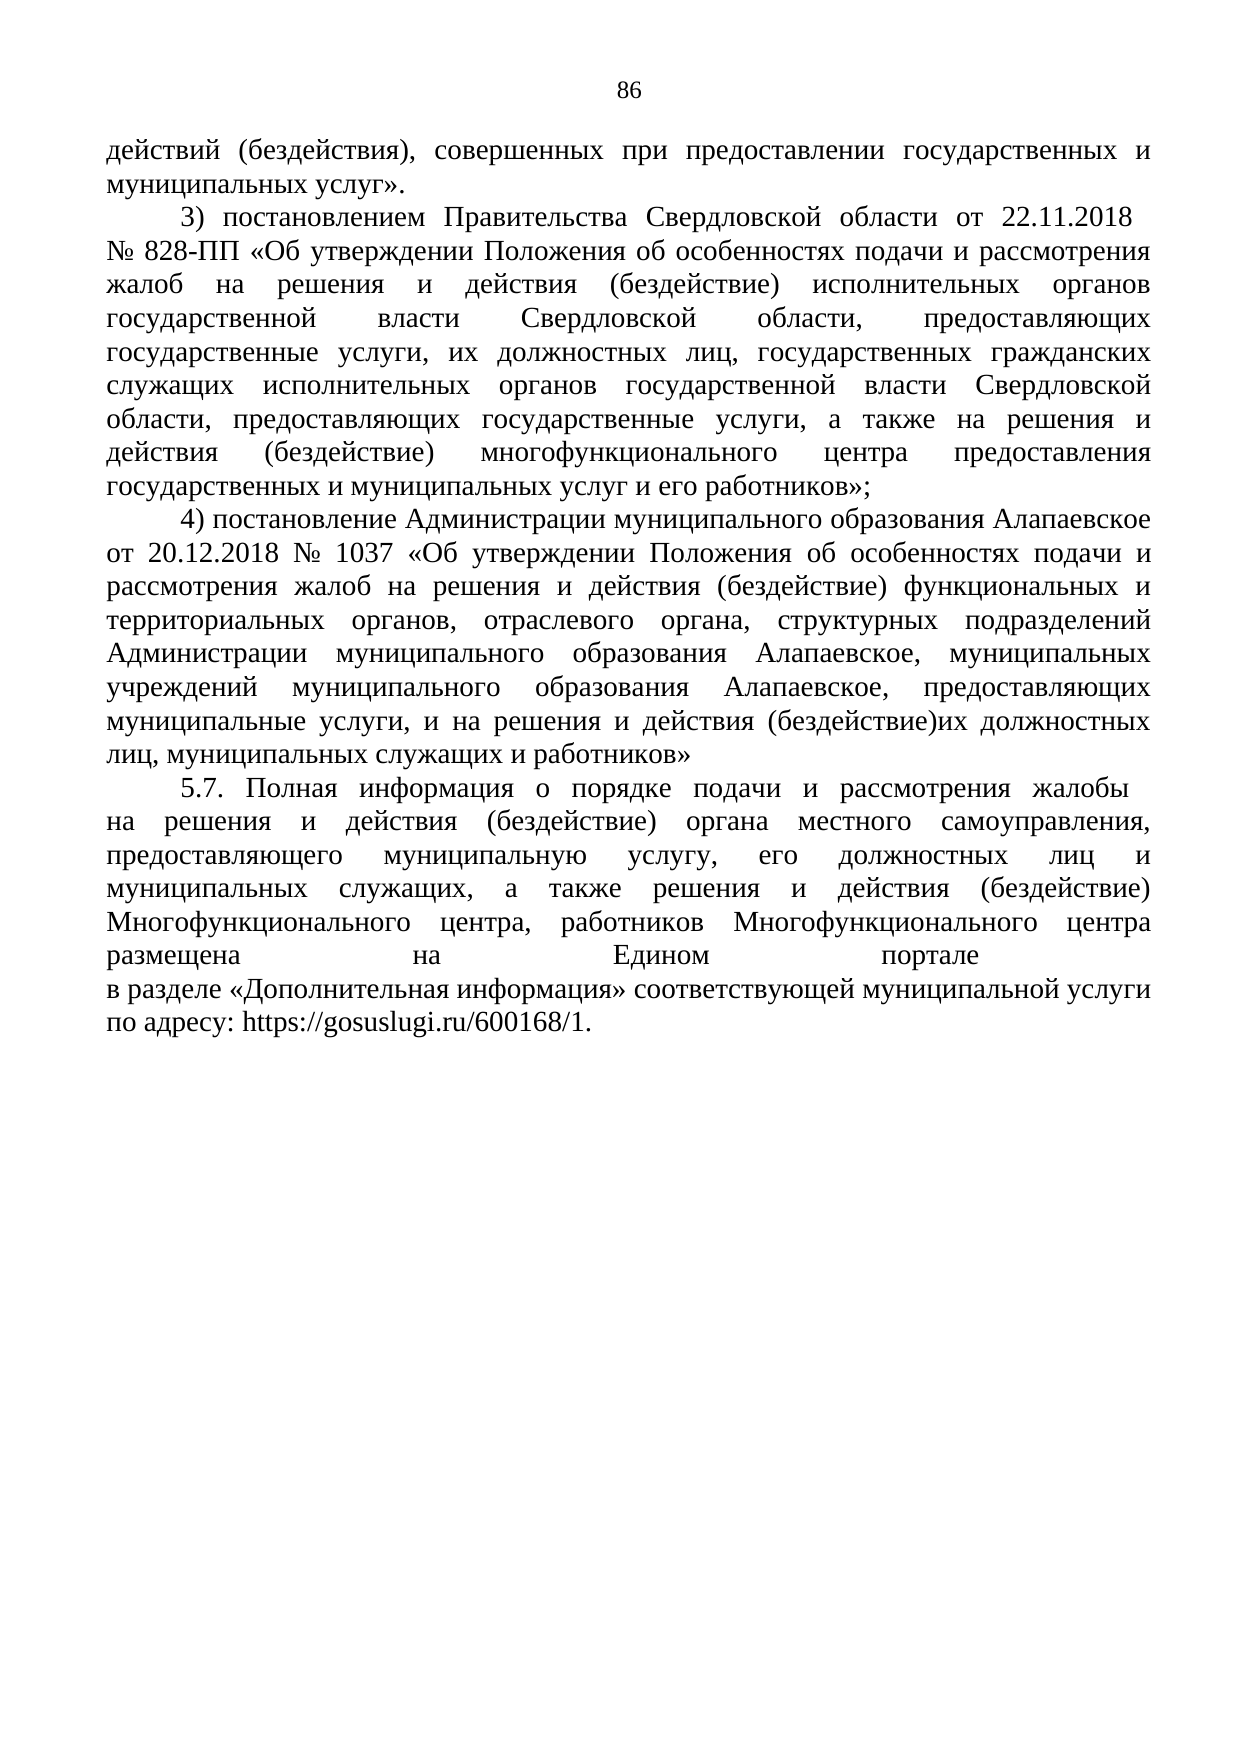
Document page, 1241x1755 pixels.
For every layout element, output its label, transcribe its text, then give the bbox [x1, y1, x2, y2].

text 5.7. Полная информация о порядке подачи и рассмотрения жалобы на решения и действия (бездействие) органа местного самоуправления, предоставляющего муниципальную услугу, его должностных лиц и муниципальных служащих, а также решения и действия (бездействие) Многофункционального центра, работников Многофункционального центра размещена на Едином портале в разделе «Дополнительная информация» соответствующей муниципальной услуги по адресу: https://gosuslugi.ru/600168/1. [106, 770, 1152, 1038]
text действий (бездействия), совершенных при предоставлении государственных и муниципальных услуг». [106, 132, 1152, 199]
text 3) постановлением Правительства Свердловской области от 22.11.2018 № 828-ПП «Об утверждении Положения об особенностях подачи и рассмотрения жалоб на решения и действия (бездействие) исполнительных органов государственной власти Свердловской области, предоставляющих государственные услуги, их должностных лиц, государственных гражданских служащих исполнительных органов государственной власти Свердловской области, предоставляющих государственные услуги, а также на решения и действия (бездействие) многофункционального центра предоставления государственных и муниципальных услуг и его работников»; [106, 199, 1152, 501]
text 4) постановление Администрации муниципального образования Алапаевское от 20.12.2018 № 1037 «Об утверждении Положения об особенностях подачи и рассмотрения жалоб на решения и действия (бездействие) функциональных и территориальных органов, отраслевого органа, структурных подразделений Администрации муниципального образования Алапаевское, муниципальных учреждений муниципального образования Алапаевское, предоставляющих муниципальные услуги, и на решения и действия (бездействие)их должностных лиц, муниципальных служащих и работников» [106, 501, 1152, 770]
